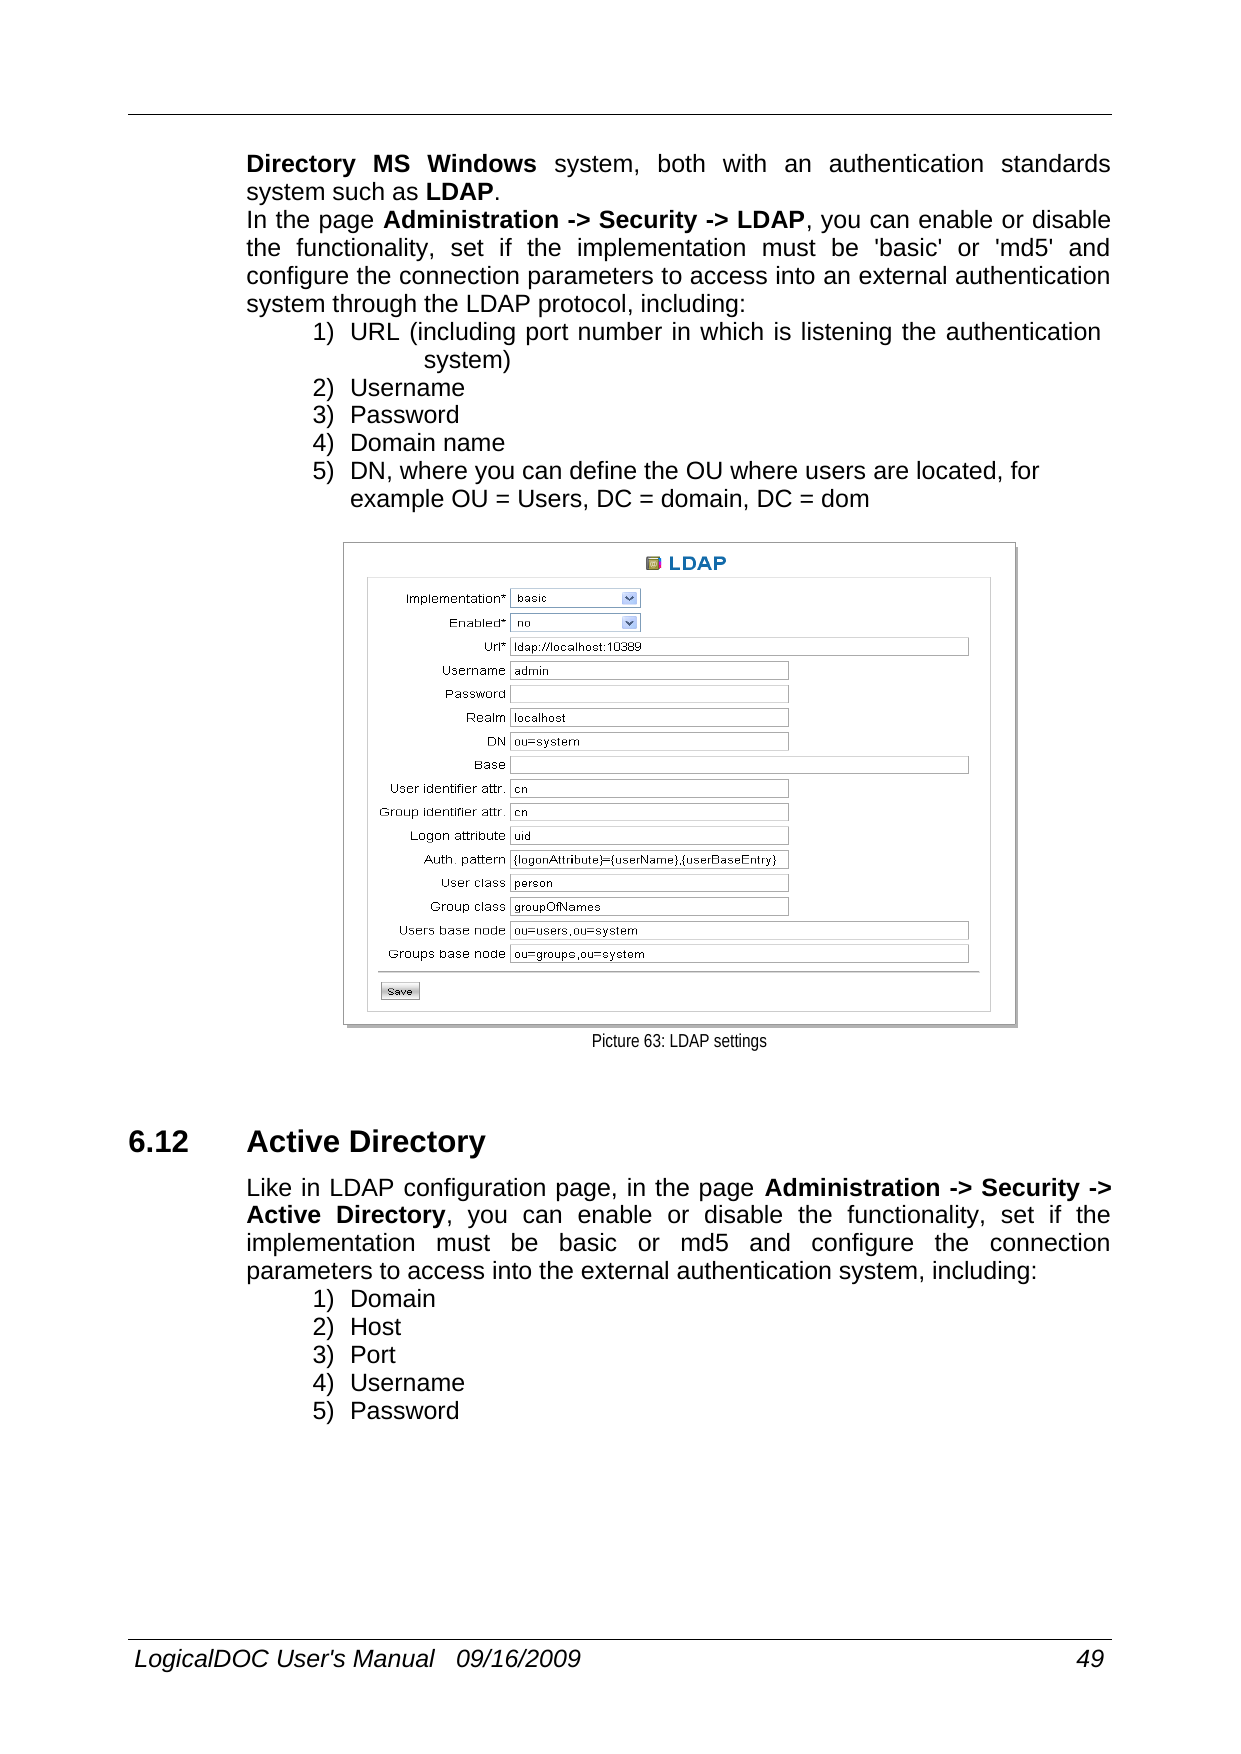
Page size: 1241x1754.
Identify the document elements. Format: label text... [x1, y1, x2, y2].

text Like in LDAP configuration page, in the page Administration -> Security -> Active Directory, you can enable or disable the functionality, set if the implementation must be basic or md5 and configure the connection parameters to access into the external authentication system, including: [246, 1173, 1112, 1285]
list Host [312, 1313, 1112, 1341]
list Username [312, 1369, 1112, 1397]
list Username [312, 373, 1112, 401]
list Port [312, 1341, 1112, 1369]
text Picture 63: LDAP settings [342, 1024, 1016, 1050]
text In the page Administration -> Security -> LDAP, you can enable or disable the functionality, set if the implementation must be 'basic' or 'md5' and configure the connection parameters to access into an external authentication system through the LDAP protocol, including: [246, 206, 1112, 317]
text Directory MS Windows system, both with an authentication standards system such as LDAP. [246, 150, 1112, 206]
subtitle Active Directory [128, 1124, 1112, 1158]
list DN, where you can define the OU where users are located, for [312, 457, 1112, 485]
text example OU = Users, DC = domain, DC = dom [350, 485, 1112, 513]
list Domain name [312, 429, 1112, 457]
list Domain [312, 1285, 1112, 1313]
list URL (including port number in which is listening the authentication system) [312, 317, 1112, 373]
list Password [312, 401, 1112, 429]
list Password [312, 1397, 1112, 1424]
